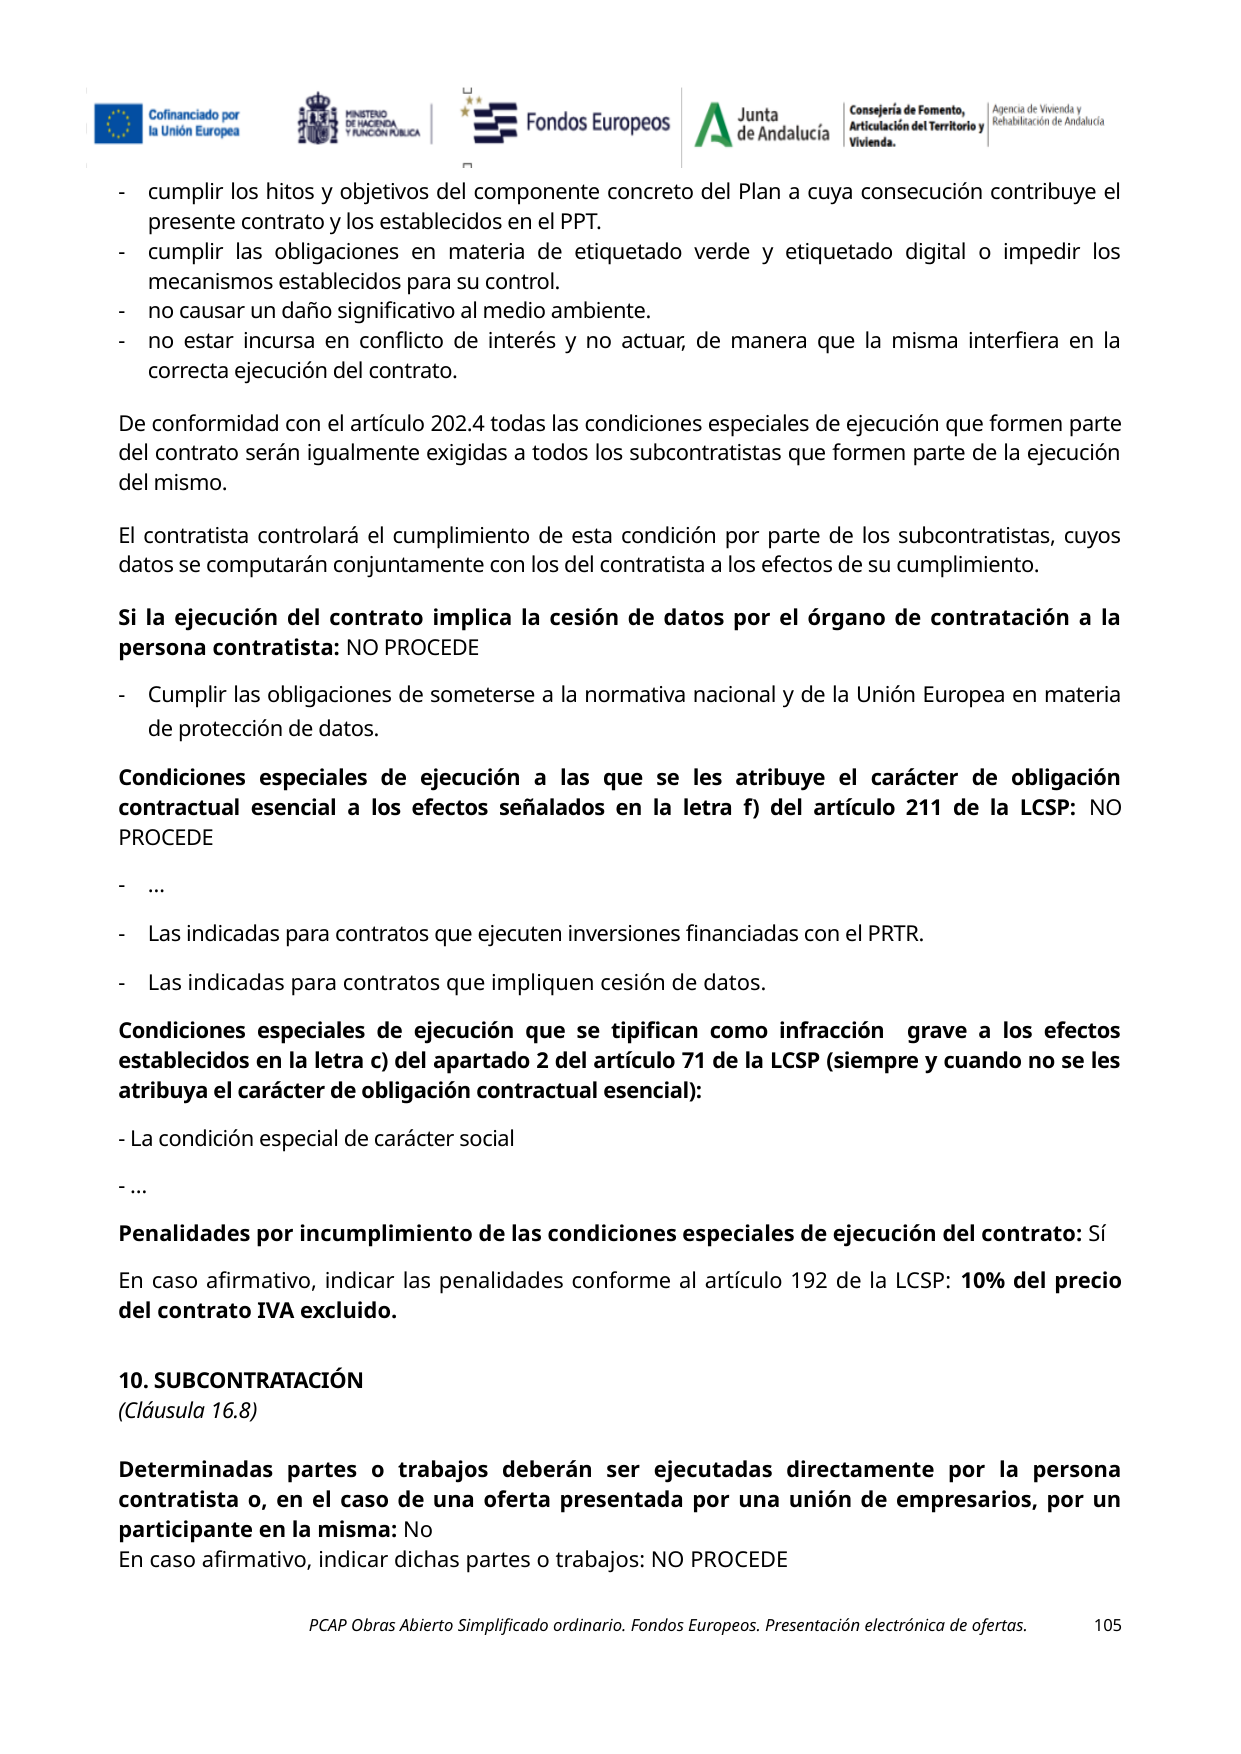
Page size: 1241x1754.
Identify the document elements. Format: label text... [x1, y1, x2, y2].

picture [86, 84, 1118, 168]
text - no estar incursa en conflicto de interés y no actuar, de manera que la misma interfiera en la correcta ejecución del contrato. [118, 325, 1122, 385]
text Penalidades por incumplimiento de las condiciones especiales de ejecución del contrato: Sí [118, 1218, 1122, 1247]
text En caso afirmativo, indicar dichas partes o trabajos: NO PROCEDE [118, 1544, 1122, 1574]
text Condiciones especiales de ejecución a las que se les atribuye el carácter de obligación contractual esencial a los efectos señalados en la letra f) del artículo 211 de la LCSP: NO PROCEDE [118, 762, 1122, 852]
text De conformidad con el artículo 202.4 todas las condiciones especiales de ejecución que formen parte del contrato serán igualmente exigidas a todos los subcontratistas que formen parte de la ejecución del mismo. [118, 408, 1122, 497]
text - … [118, 1170, 1122, 1200]
text Si la ejecución del contrato implica la cesión de datos por el órgano de contratación a la persona contratista: NO PROCEDE [118, 602, 1122, 662]
text Condiciones especiales de ejecución que se tipifican como infracción grave a los efectos establecidos en la letra c) del apartado 2 del artículo 71 de la LCSP (siempre y cuando no se les atribuya el carácter de obligación contractual esencial): [118, 1016, 1122, 1105]
text - Las indicadas para contratos que ejecuten inversiones financiadas con el PRTR. [118, 918, 1122, 948]
text - … [118, 869, 1122, 899]
text - Cumplir las obligaciones de someterse a la normativa nacional y de la Unión Europea en materia de protección de datos. [118, 679, 1122, 743]
text - cumplir los hitos y objetivos del componente concreto del Plan a cuya consecución contribuye el presente contrato y los establecidos en el PPT. [118, 176, 1122, 236]
text - no causar un daño significativo al medio ambiente. [118, 296, 1122, 325]
text Determinadas partes o trabajos deberán ser ejecutadas directamente por la persona contratista o, en el caso de una oferta presentada por una unión de empresarios, por un participante en la misma: No [118, 1454, 1122, 1544]
text En caso afirmativo, indicar las penalidades conforme al artículo 192 de la LCSP: 10% del precio del contrato IVA excluido. [118, 1265, 1122, 1325]
text El contratista controlará el cumplimiento de esta condición por parte de los subcontratistas, cuyos datos se computarán conjuntamente con los del contratista a los efectos de su cumplimiento. [118, 520, 1122, 579]
text - Las indicadas para contratos que impliquen cesión de datos. [118, 967, 1122, 997]
text - La condición especial de carácter social [118, 1123, 1122, 1152]
text (Cláusula 16.8) [118, 1395, 1122, 1425]
text - cumplir las obligaciones en materia de etiquetado verde y etiquetado digital o impedir los mecanismos establecidos para su control. [118, 236, 1122, 296]
text 10. SUBCONTRATACIÓN [118, 1365, 1122, 1395]
